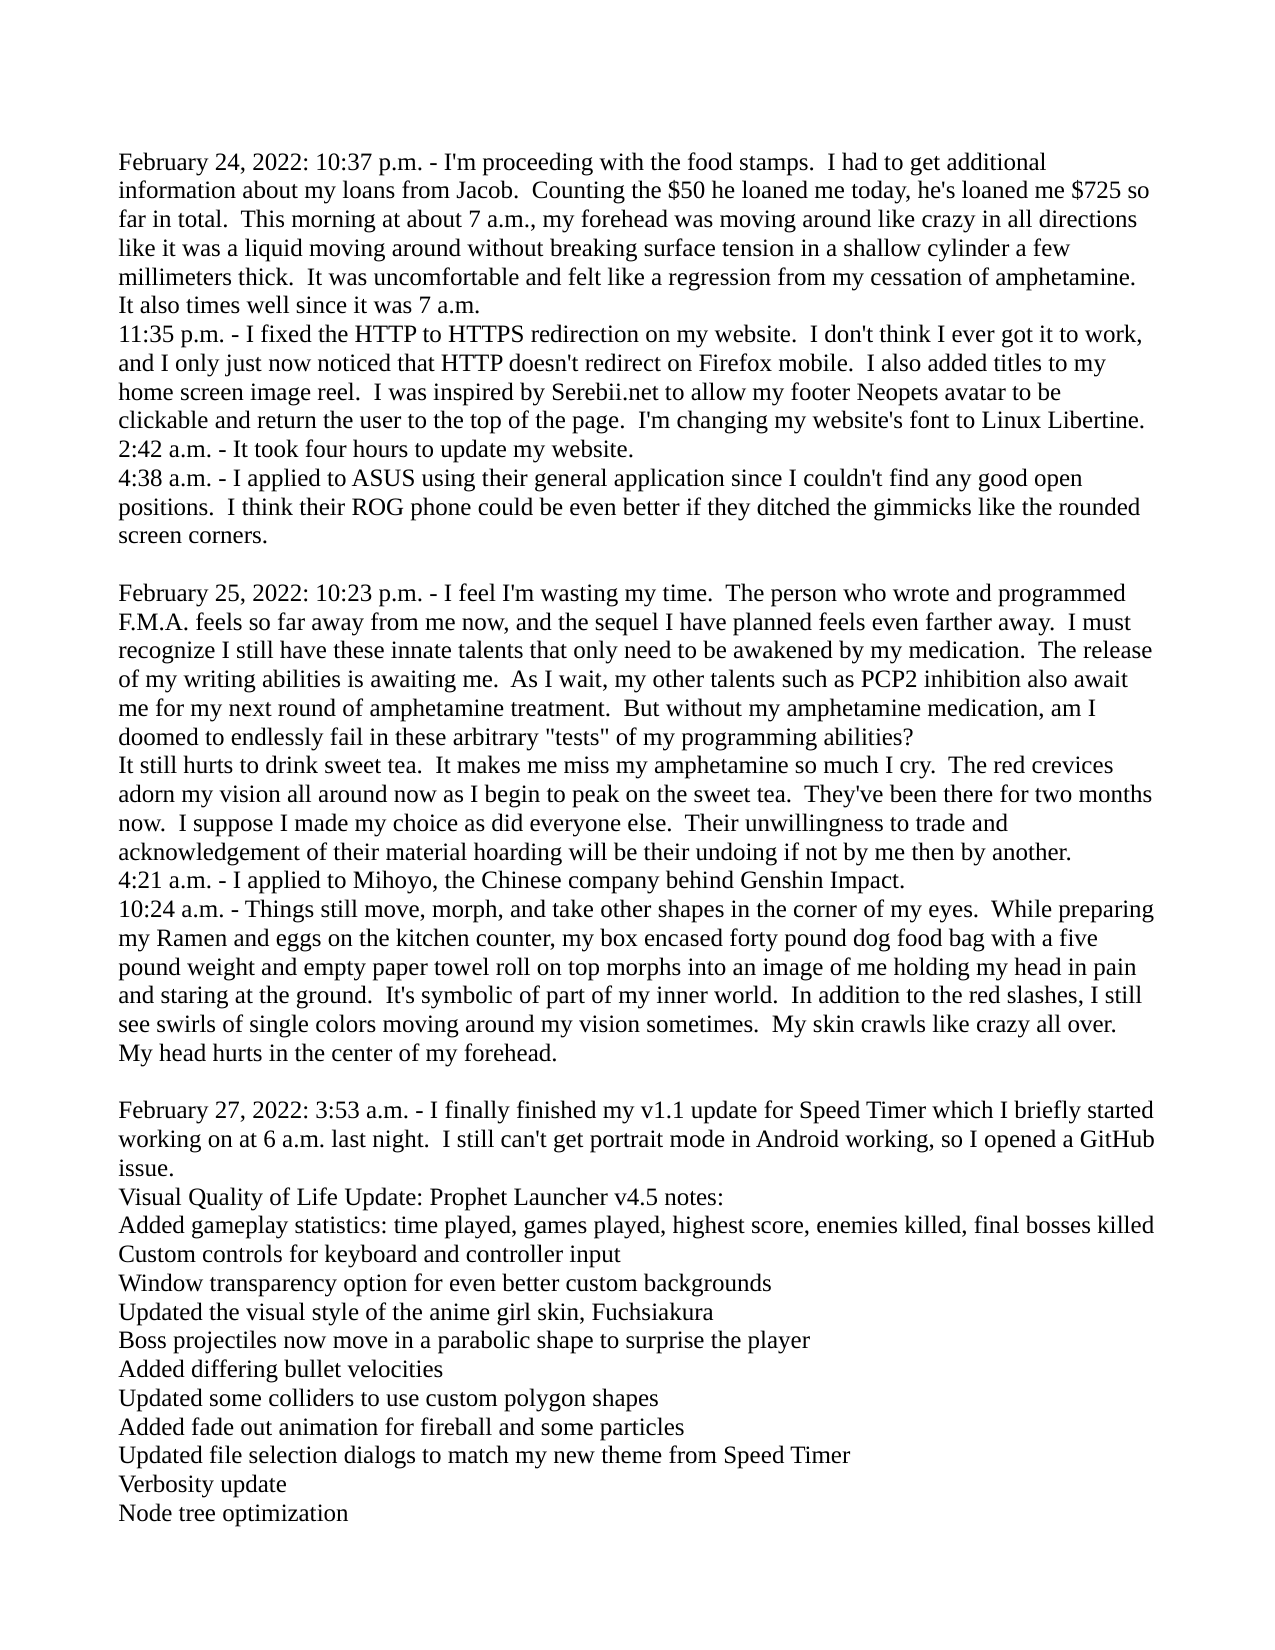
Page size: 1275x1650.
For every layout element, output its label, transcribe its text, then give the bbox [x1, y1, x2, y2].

text February 27, 2022: 3:53 a.m. - I finally finished my v1.1 update for Speed Timer which I briefly started working on at 6 a.m. last night. I still can't get portrait mode in Android working, so I opened a GitHub issue. [118, 1096, 1157, 1182]
text Boss projectiles now move in a parabolic shape to surprise the player [118, 1326, 1157, 1354]
text Added fade out animation for fireball and some particles [118, 1412, 1157, 1441]
text Added differing bullet velocities [118, 1354, 1157, 1383]
text 10:24 a.m. - Things still move, morph, and take other shapes in the corner of my eyes. While preparing my Ramen and eggs on the kitchen counter, my box encased forty pound dog food bag with a five pound weight and empty paper towel roll on top morphs into an image of me holding my head in pain and staring at the ground. It's symbolic of part of my inner world. In addition to the red slashes, I still see swirls of single colors moving around my vision sometimes. My skin crawls like crazy all over. My head hurts in the center of my forehead. [118, 894, 1157, 1067]
text 4:21 a.m. - I applied to Mihoyo, the Chinese company behind Genshin Impact. [118, 866, 1157, 894]
text 2:42 a.m. - It took four hours to update my website. [118, 434, 1157, 463]
text Updated file selection dialogs to match my new theme from Speed Timer [118, 1441, 1157, 1469]
text 4:38 a.m. - I applied to ASUS using their general application since I couldn't find any good open positions. I think their ROG phone could be even better if they ditched the gimmicks like the rounded screen corners. [118, 463, 1157, 549]
text It still hurts to drink sweet tea. It makes me miss my amphetamine so much I cry. The red crevices adorn my vision all around now as I begin to peak on the sweet tea. They've been there for two months now. I suppose I made my choice as did everyone else. Their unwillingness to trade and acknowledgement of their material hoarding will be their undoing if not by me then by another. [118, 751, 1157, 866]
text Updated some colliders to use custom polygon shapes [118, 1383, 1157, 1412]
text February 24, 2022: 10:37 p.m. - I'm proceeding with the food stamps. I had to get additional information about my loans from Jacob. Counting the $50 he loaned me today, he's loaned me $725 so far in total. This morning at about 7 a.m., my forehead was moving around like crazy in all directions like it was a liquid moving around without breaking surface tension in a shallow cylinder a few millimeters thick. It was uncomfortable and felt like a regression from my cessation of amphetamine. It also times well since it was 7 a.m. [118, 147, 1157, 319]
text Custom controls for keyboard and controller input [118, 1239, 1157, 1268]
text Visual Quality of Life Update: Prophet Launcher v4.5 notes: [118, 1182, 1157, 1211]
text Added gameplay statistics: time played, games played, highest score, enemies killed, final bosses killed [118, 1211, 1157, 1239]
text Updated the visual style of the anime girl skin, Fuchsiakura [118, 1297, 1157, 1326]
text Node tree optimization [118, 1498, 1157, 1527]
text February 25, 2022: 10:23 p.m. - I feel I'm wasting my time. The person who wrote and programmed F.M.A. feels so far away from me now, and the sequel I have planned feels even farther away. I must recognize I still have these innate talents that only need to be awakened by my medication. The release of my writing abilities is awaiting me. As I wait, my other talents such as PCP2 inhibition also await me for my next round of amphetamine treatment. But without my amphetamine medication, am I doomed to endlessly fail in these arbitrary "tests" of my programming abilities? [118, 578, 1157, 751]
text Verbosity update [118, 1469, 1157, 1498]
text 11:35 p.m. - I fixed the HTTP to HTTPS redirection on my website. I don't think I ever got it to work, and I only just now noticed that HTTP doesn't redirect on Firefox mobile. I also added titles to my home screen image reel. I was inspired by Serebii.net to allow my footer Neopets avatar to be clickable and return the user to the top of the page. I'm changing my website's font to Linux Libertine. [118, 319, 1157, 434]
text Window transparency option for even better custom backgrounds [118, 1268, 1157, 1297]
